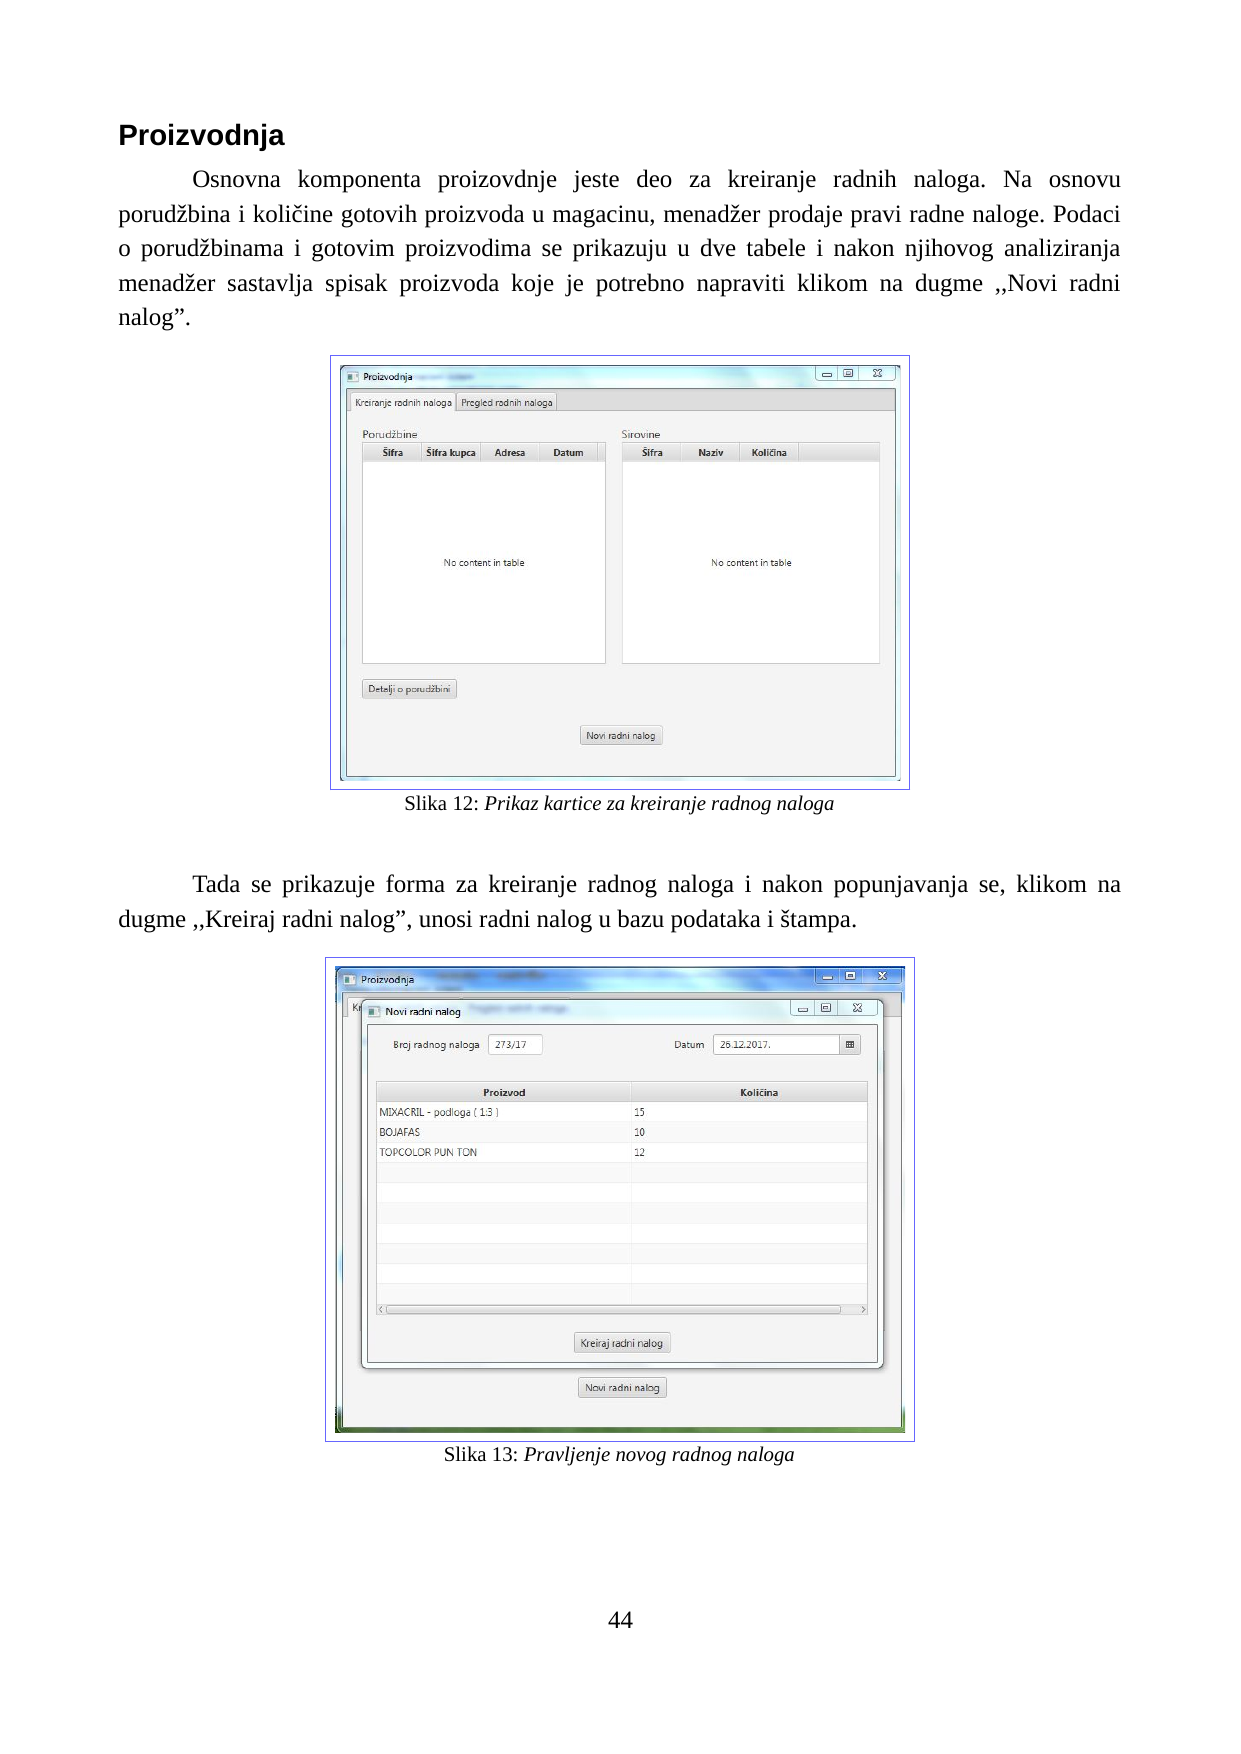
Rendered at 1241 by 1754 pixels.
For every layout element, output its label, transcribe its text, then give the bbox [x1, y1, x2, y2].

text Slika 12: Prikaz kartice za kreiranje radnog naloga [330, 790, 910, 814]
text Tada se prikazuje forma za kreiranje radnog naloga i nakon popunjavanja se, klikom na dugme ,,Kreiraj radni nalog”, unosi radni nalog u bazu podataka i štampa. [118, 869, 1122, 932]
picture [335, 966, 906, 1433]
text Slika 13: Pravljenje novog radnog naloga [325, 1442, 915, 1466]
text [326, 958, 914, 1441]
picture [340, 365, 901, 781]
subtitle Proizvodnja [118, 118, 1122, 152]
text [331, 356, 909, 789]
text Osnovna komponenta proizovdnje jeste deo za kreiranje radnih naloga. Na osnovu porudžbina i količine gotovih proizvoda u magacinu, menadžer prodaje pravi radne naloge. Podaci o porudžbinama i gotovim proizvodima se prikazuju u dve tabele i nakon njihovog analiziranja menadžer sastavlja spisak proizvoda koje je potrebno napraviti klikom na dugme ,,Novi radni nalog”. [118, 164, 1122, 331]
